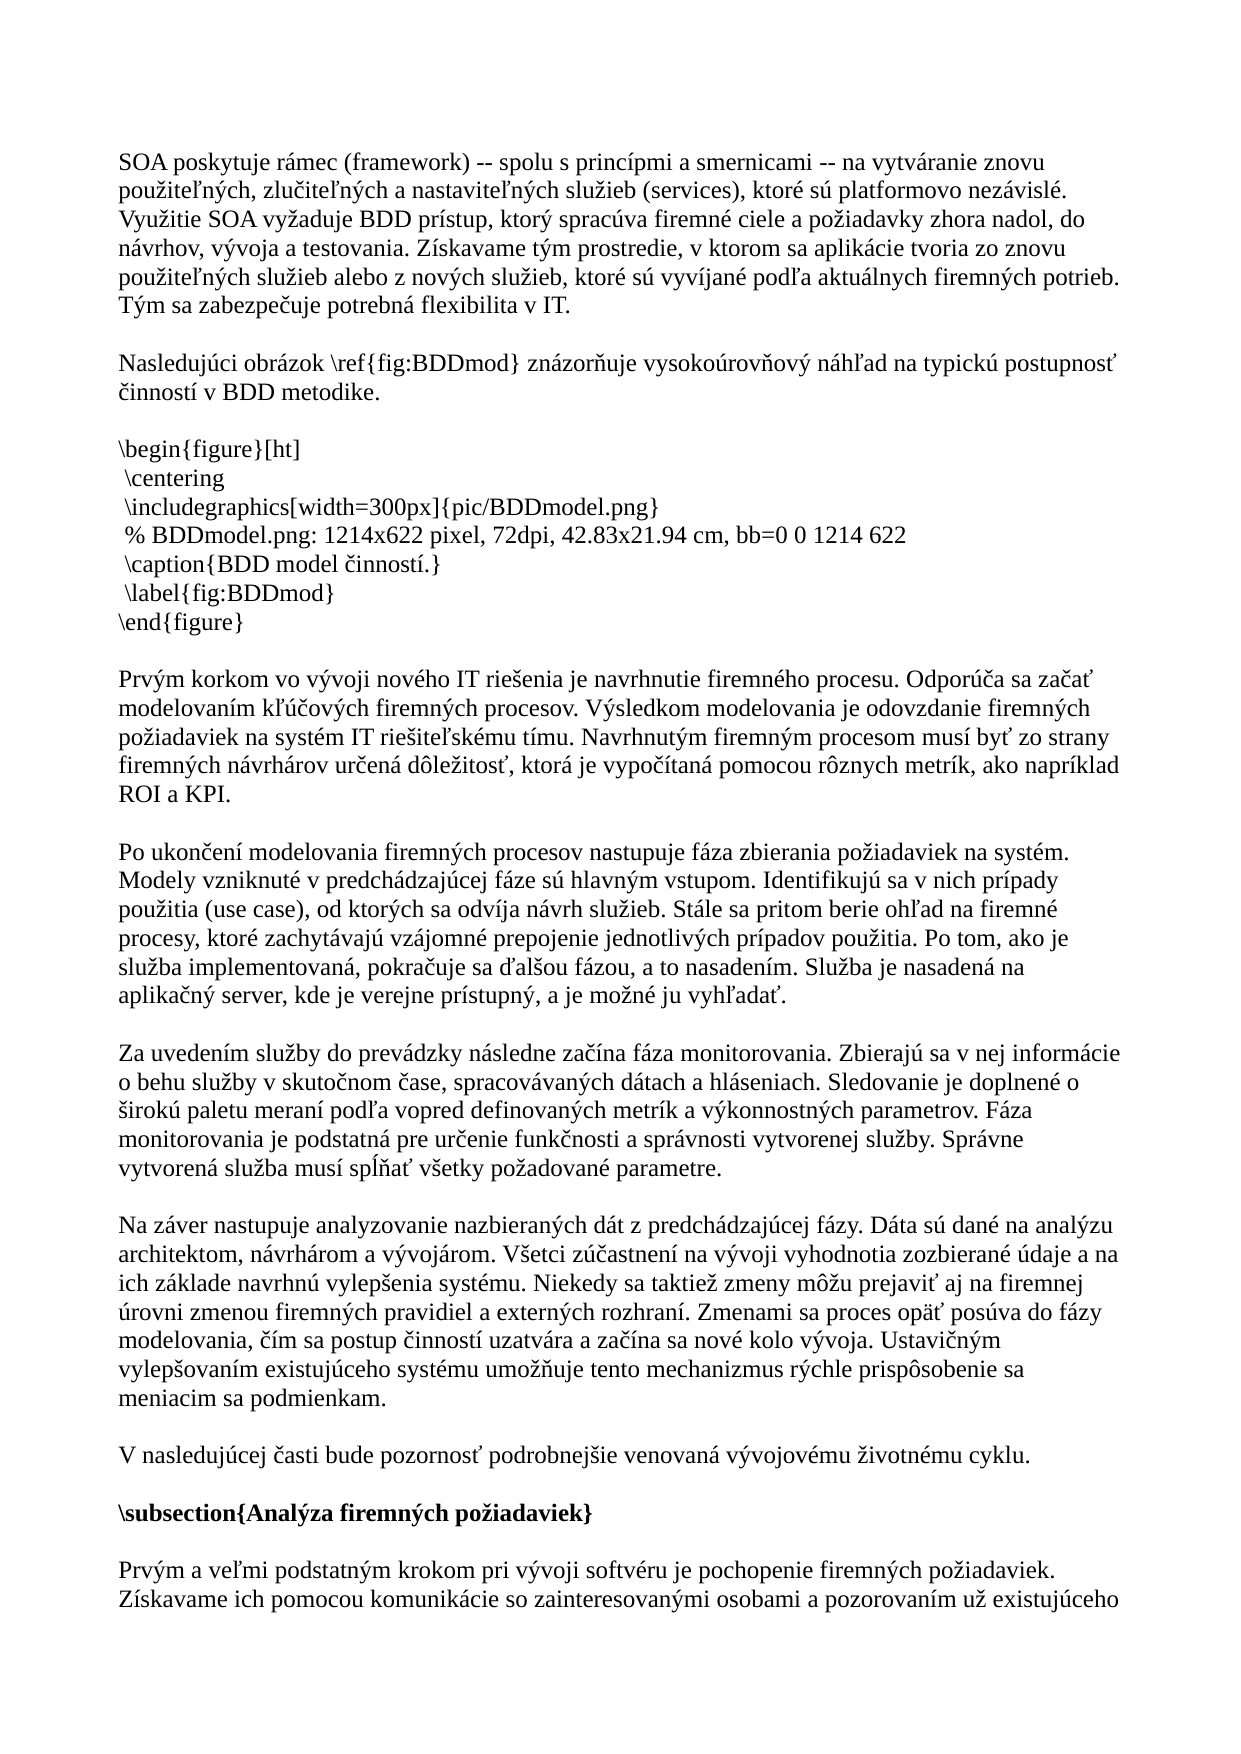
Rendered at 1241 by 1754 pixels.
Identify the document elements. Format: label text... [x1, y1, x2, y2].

text Prvým korkom vo vývoji nového IT riešenia je navrhnutie firemného procesu. Odporúča sa začať modelovaním kľúčových firemných procesov. Výsledkom modelovania je odovzdanie firemných požiadaviek na systém IT riešiteľskému tímu. Navrhnutým firemným procesom musí byť zo strany firemných návrhárov určená dôležitosť, ktorá je vypočítaná pomocou rôznych metrík, ako napríklad ROI a KPI. [118, 664, 1122, 808]
text Po ukončení modelovania firemných procesov nastupuje fáza zbierania požiadaviek na systém. Modely vzniknuté v predchádzajúcej fáze sú hlavným vstupom. Identifikujú sa v nich prípady použitia (use case), od ktorých sa odvíja návrh služieb. Stále sa pritom berie ohľad na firemné procesy, ktoré zachytávajú vzájomné prepojenie jednotlivých prípadov použitia. Po tom, ako je služba implementovaná, pokračuje sa ďalšou fázou, a to nasadením. Služba je nasadená na aplikačný server, kde je verejne prístupný, a je možné ju vyhľadať. [118, 837, 1122, 1009]
text Prvým a veľmi podstatným krokom pri vývoji softvéru je pochopenie firemných požiadaviek. Získavame ich pomocou komunikácie so zainteresovanými osobami a pozorovaním už existujúceho [118, 1556, 1122, 1613]
text % BDDmodel.png: 1214x622 pixel, 72dpi, 42.83x21.94 cm, bb=0 0 1214 622 [118, 521, 1122, 549]
text Na záver nastupuje analyzovanie nazbieraných dát z predchádzajúcej fázy. Dáta sú dané na analýzu architektom, návrhárom a vývojárom. Všetci zúčastnení na vývoji vyhodnotia zozbierané údaje a na ich základe navrhnú vylepšenia systému. Niekedy sa taktiež zmeny môžu prejaviť aj na firemnej úrovni zmenou firemných pravidiel a externých rozhraní. Zmenami sa proces opäť posúva do fázy modelovania, čím sa postup činností uzatvára a začína sa nové kolo vývoja. Ustavičným vylepšovaním existujúceho systému umožňuje tento mechanizmus rýchle prispôsobenie sa meniacim sa podmienkam. [118, 1211, 1122, 1412]
text V nasledujúcej časti bude pozornosť podrobnejšie venovaná vývojovému životnému cyklu. [118, 1441, 1122, 1469]
text Nasledujúci obrázok \ref{fig:BDDmod} znázorňuje vysokoúrovňový náhľad na typickú postupnosť činností v BDD metodike. [118, 348, 1122, 406]
text Za uvedením služby do prevádzky následne začína fáza monitorovania. Zbierajú sa v nej informácie o behu služby v skutočnom čase, spracovávaných dátach a hláseniach. Sledovanie je doplnené o širokú paletu meraní podľa vopred definovaných metrík a výkonnostných parametrov. Fáza monitorovania je podstatná pre určenie funkčnosti a správnosti vytvorenej služby. Správne vytvorená služba musí spĺňať všetky požadované parametre. [118, 1038, 1122, 1182]
text \end{figure} [118, 607, 1122, 636]
text \centering [118, 463, 1122, 492]
text \begin{figure}[ht] [118, 434, 1122, 463]
text SOA poskytuje rámec (framework) -- spolu s princípmi a smernicami -- na vytváranie znovu použiteľných, zlučiteľných a nastaviteľných služieb (services), ktoré sú platformovo nezávislé. Využitie SOA vyžaduje BDD prístup, ktorý spracúva firemné ciele a požiadavky zhora nadol, do návrhov, vývoja a testovania. Získavame tým prostredie, v ktorom sa aplikácie tvoria zo znovu použiteľných služieb alebo z nových služieb, ktoré sú vyvíjané podľa aktuálnych firemných potrieb. Tým sa zabezpečuje potrebná flexibilita v IT. [118, 147, 1122, 319]
text \label{fig:BDDmod} [118, 578, 1122, 607]
text \includegraphics[width=300px]{pic/BDDmodel.png} [118, 492, 1122, 521]
text \subsection{Analýza firemných požiadaviek} [118, 1498, 1122, 1527]
text \caption{BDD model činností.} [118, 549, 1122, 578]
